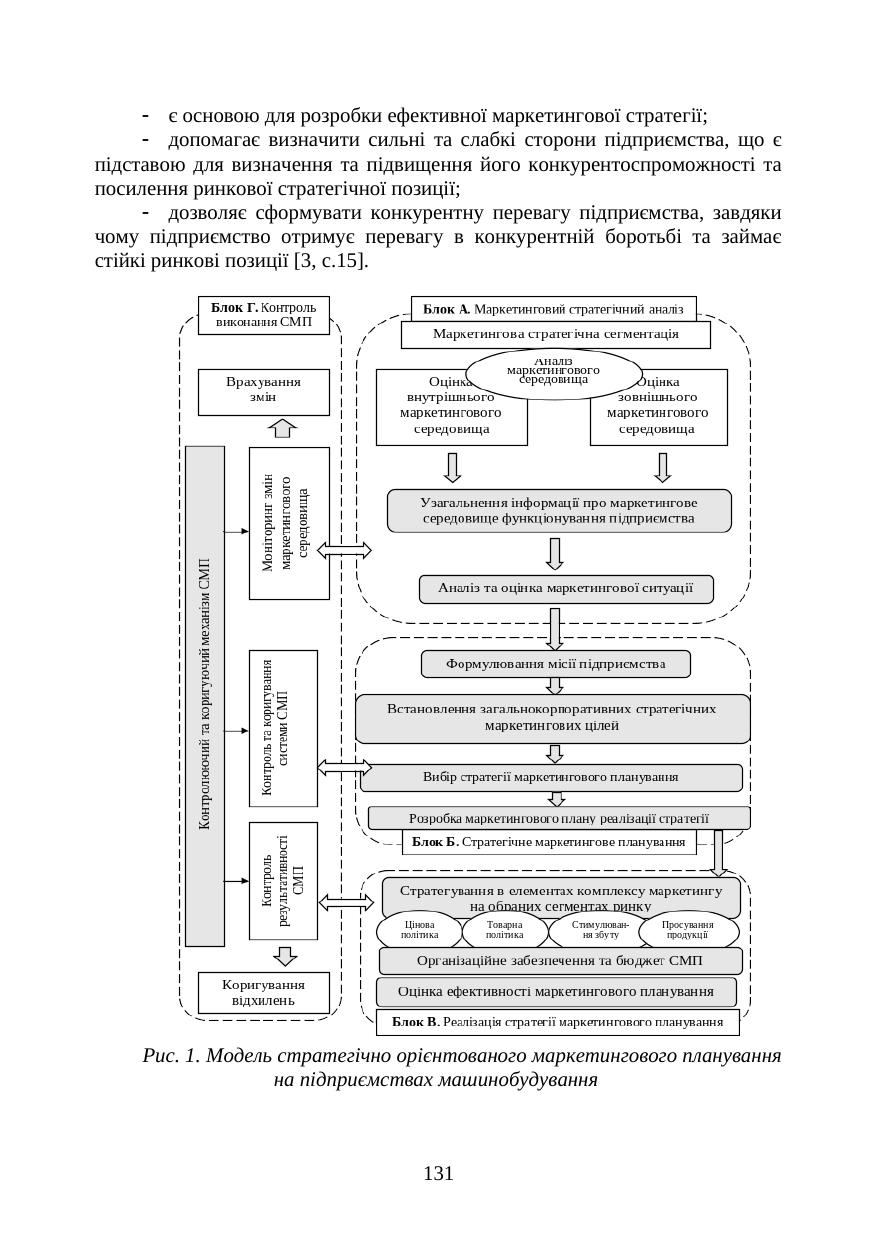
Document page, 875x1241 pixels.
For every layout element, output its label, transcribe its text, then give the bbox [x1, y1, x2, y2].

list є основою для розробки ефективної маркетингової стратегії; [94, 103, 782, 127]
list допомагає визначити сильні та слабкі сторони підприємства, що є підставою для визначення та підвищення його конкурентоспроможності та посилення ринкової стратегічної позиції; [94, 127, 782, 199]
text Рис. 1. Модель стратегічно орієнтованого маркетингового планування на підприємствах машинобудування [94, 1043, 782, 1091]
list дозволяє сформувати конкурентну перевагу підприємства, завдяки чому підприємство отримує перевагу в конкурентній боротьбі та займає стійкі ринкові позиції [3, c.15]. [94, 199, 782, 272]
